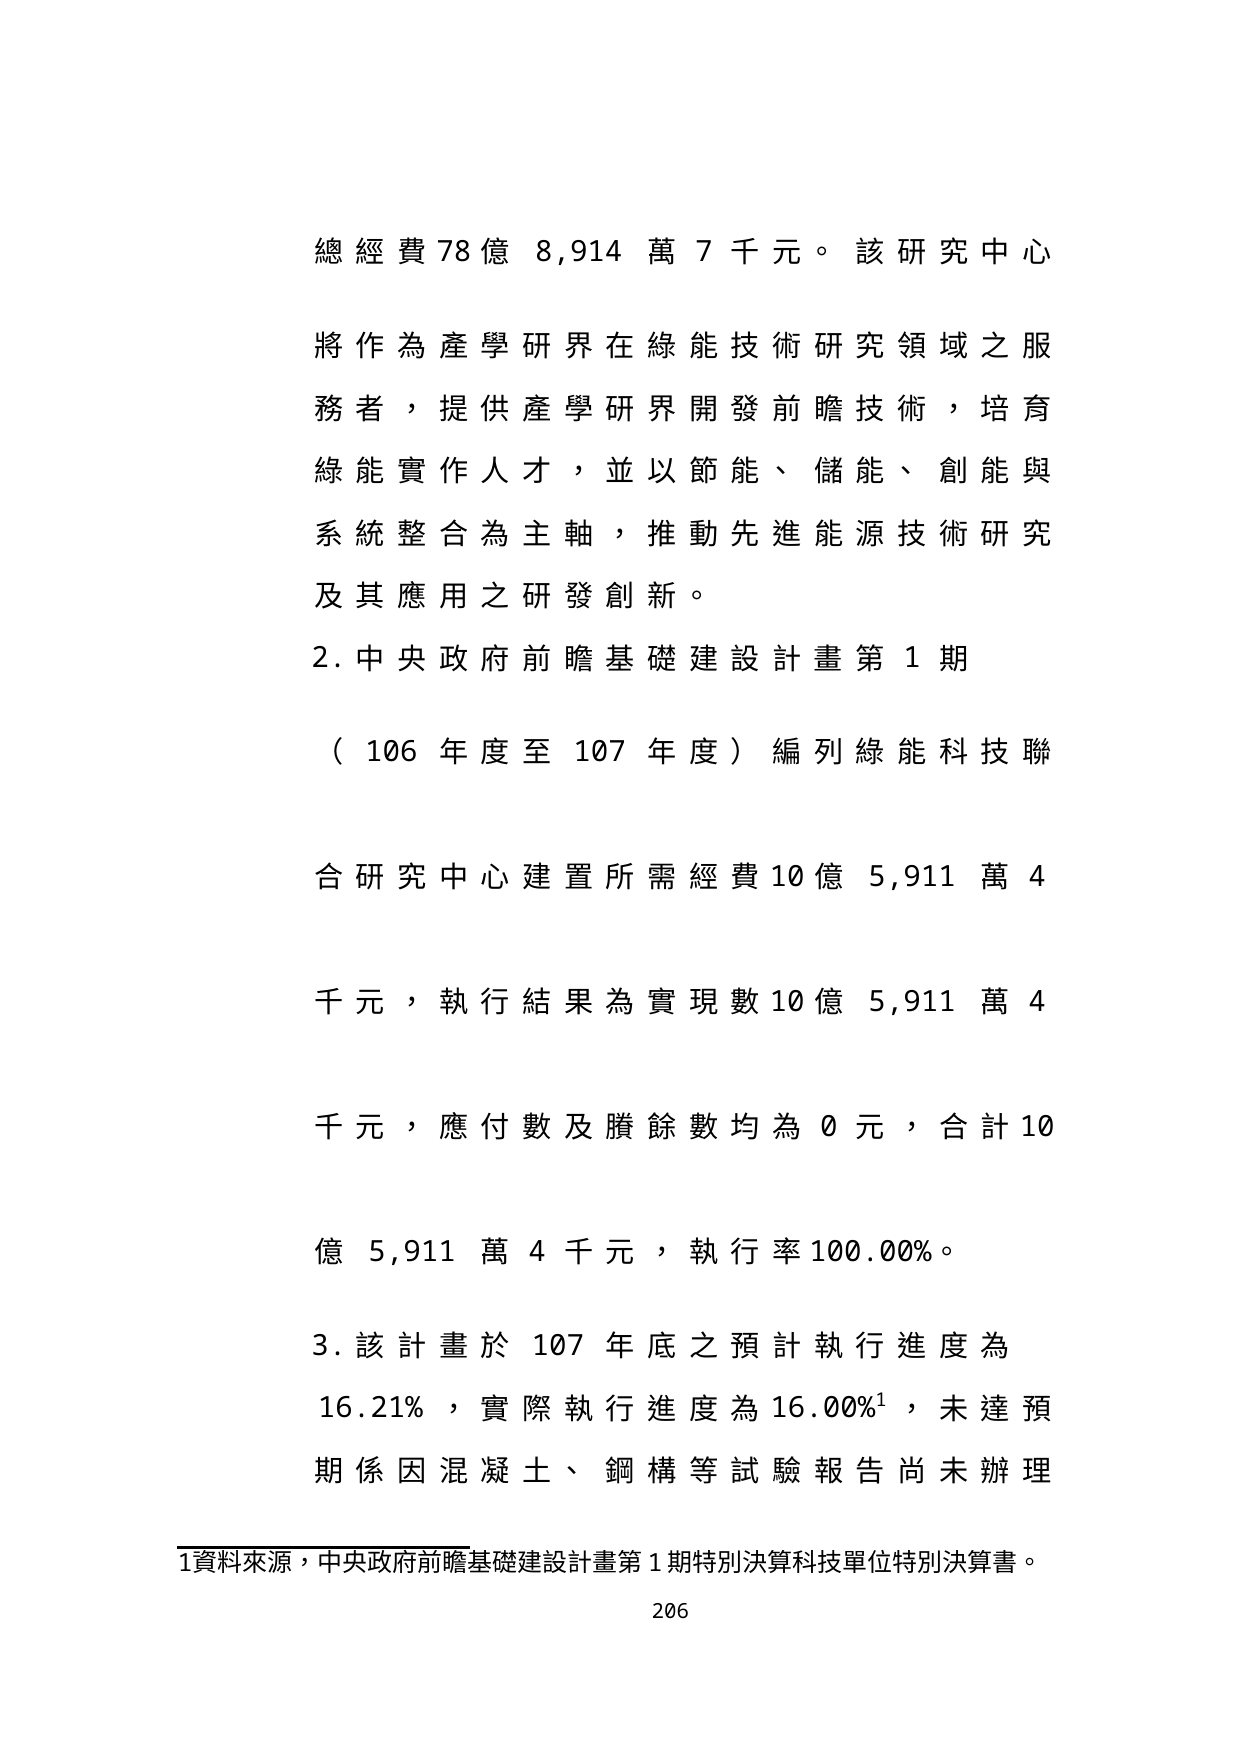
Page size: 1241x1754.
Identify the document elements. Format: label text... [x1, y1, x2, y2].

text 2.中央政府前瞻基礎建設計畫第1期（106年度至107年度）編列綠能科技聯合研究中心建置所需經費10億5,911萬4千元，執行結果為實現數10億5,911萬4千元，應付數及賸餘數均為0元，合計10億5,911萬4千元，執行率100.00%。 [271, 615, 1058, 1302]
text 總經費78億8,914萬7千元。該研究中心將作為產學研界在綠能技術研究領域之服務者，提供產學研界開發前瞻技術，培育綠能實作人才，並以節能、儲能、創能與系統整合為主軸，推動先進能源技術研究及其應用之研發創新。 [271, 177, 1058, 615]
text 3.該計畫於107年底之預計執行進度為16.21%，實際執行進度為16.00%，未達預期係因混凝土、鋼構等試驗報告尚未辦理 [271, 1302, 1058, 1490]
text 資料來源，中央政府前瞻基礎建設計畫第1期特別決算科技單位特別決算書。 [177, 1548, 1063, 1577]
